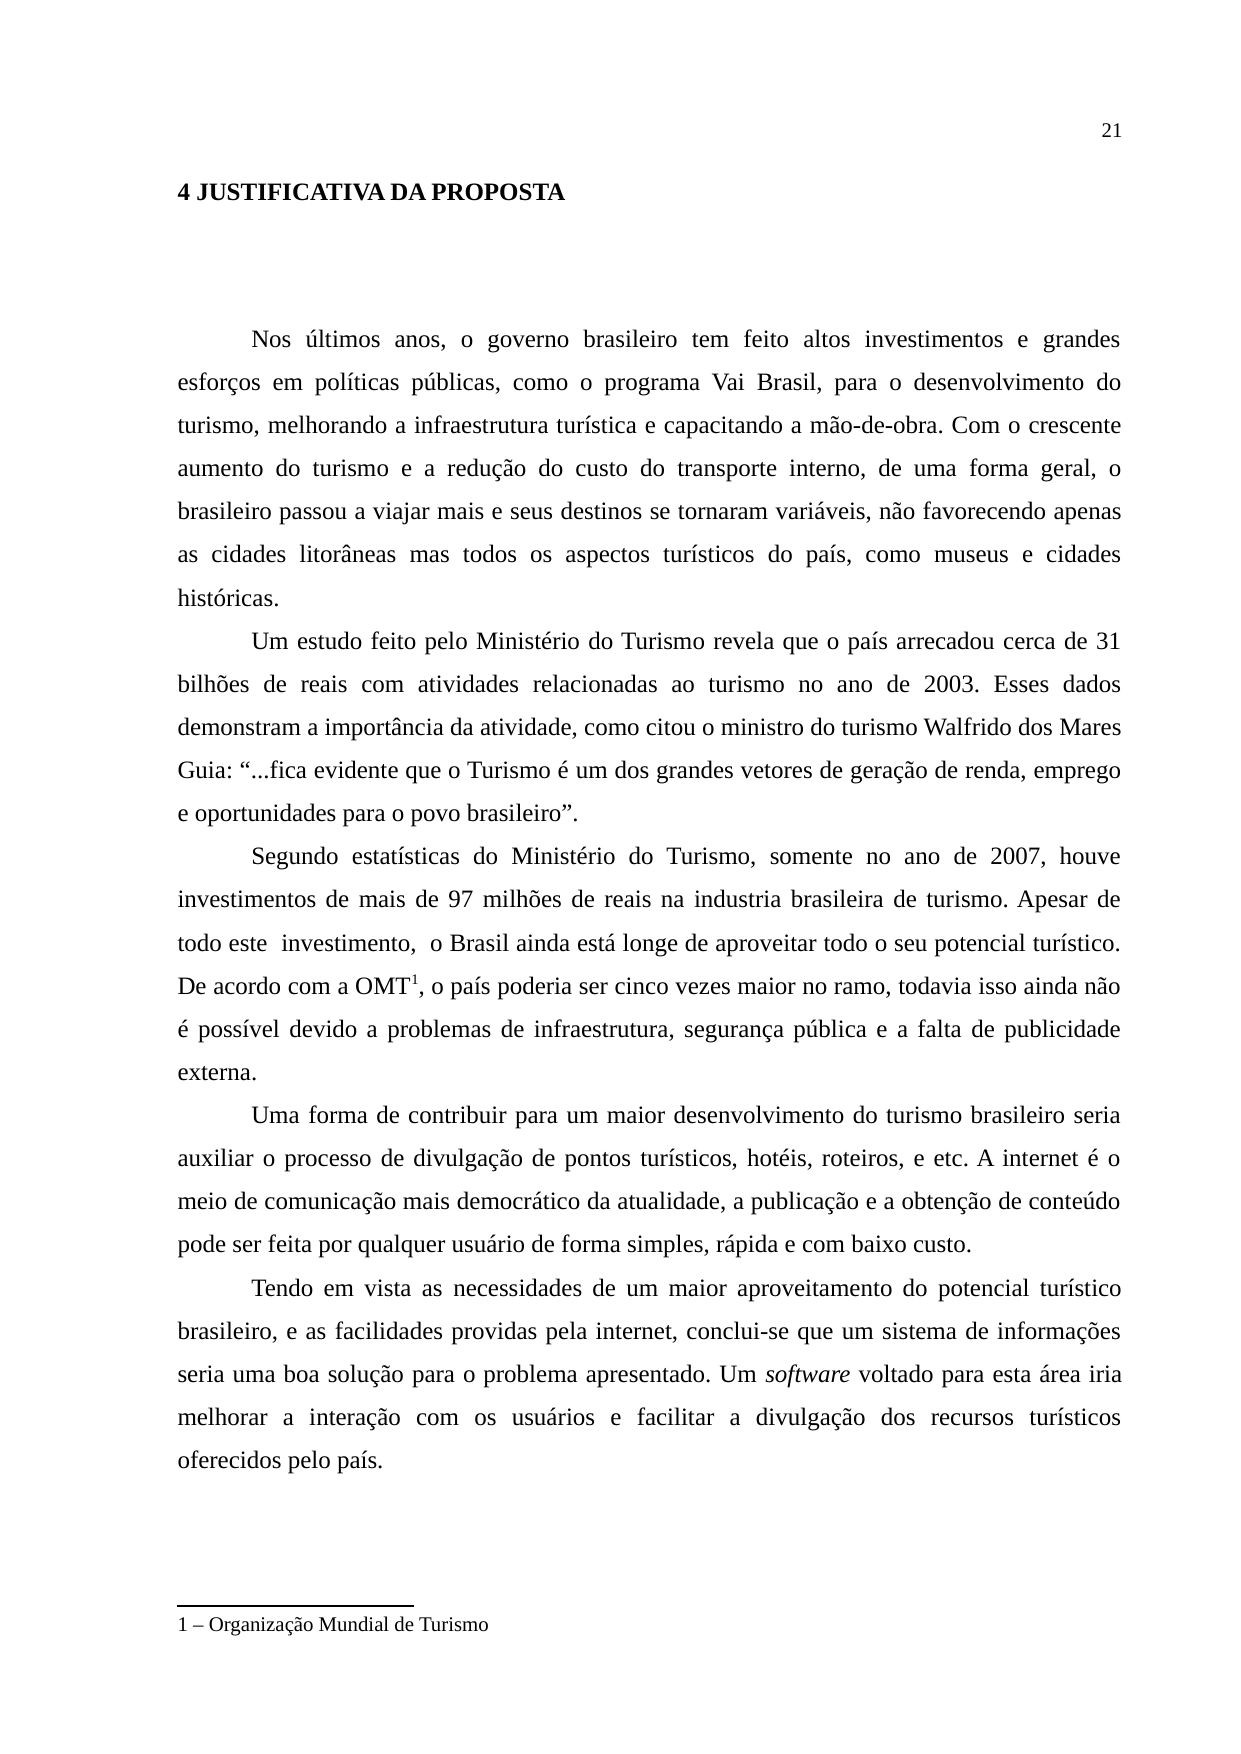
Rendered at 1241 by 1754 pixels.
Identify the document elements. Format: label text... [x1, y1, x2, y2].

text Segundo estatísticas do Ministério do Turismo, somente no ano de 2007, houve investimentos de mais de 97 milhões de reais na industria brasileira de turismo. Apesar de todo este investimento, o Brasil ainda está longe de aproveitar todo o seu potencial turístico. De acordo com a OMT, o país poderia ser cinco vezes maior no ramo, todavia isso ainda não é possível devido a problemas de infraestrutura, segurança pública e a falta de publicidade externa. [177, 841, 1122, 1086]
subtitle JUSTIFICATIVA da proposta [177, 177, 945, 206]
text Tendo em vista as necessidades de um maior aproveitamento do potencial turístico brasileiro, e as facilidades providas pela internet, conclui-se que um sistema de informações seria uma boa solução para o problema apresentado. Um software voltado para esta área iria melhorar a interação com os usuários e facilitar a divulgação dos recursos turísticos oferecidos pelo país. [177, 1273, 1122, 1474]
text – Organização Mundial de Turismo [177, 1612, 1122, 1636]
text Nos últimos anos, o governo brasileiro tem feito altos investimentos e grandes esforços em políticas públicas, como o programa Vai Brasil, para o desenvolvimento do turismo, melhorando a infraestrutura turística e capacitando a mão-de-obra. Com o crescente aumento do turismo e a redução do custo do transporte interno, de uma forma geral, o brasileiro passou a viajar mais e seus destinos se tornaram variáveis, não favorecendo apenas as cidades litorâneas mas todos os aspectos turísticos do país, como museus e cidades históricas. [177, 324, 1122, 611]
text Um estudo feito pelo Ministério do Turismo revela que o país arrecadou cerca de 31 bilhões de reais com atividades relacionadas ao turismo no ano de 2003. Esses dados demonstram a importância da atividade, como citou o ministro do turismo Walfrido dos Mares Guia: “...fica evidente que o Turismo é um dos grandes vetores de geração de renda, emprego e oportunidades para o povo brasileiro”. [177, 626, 1122, 827]
text Uma forma de contribuir para um maior desenvolvimento do turismo brasileiro seria auxiliar o processo de divulgação de pontos turísticos, hotéis, roteiros, e etc. A internet é o meio de comunicação mais democrático da atualidade, a publicação e a obtenção de conteúdo pode ser feita por qualquer usuário de forma simples, rápida e com baixo custo. [177, 1100, 1122, 1258]
